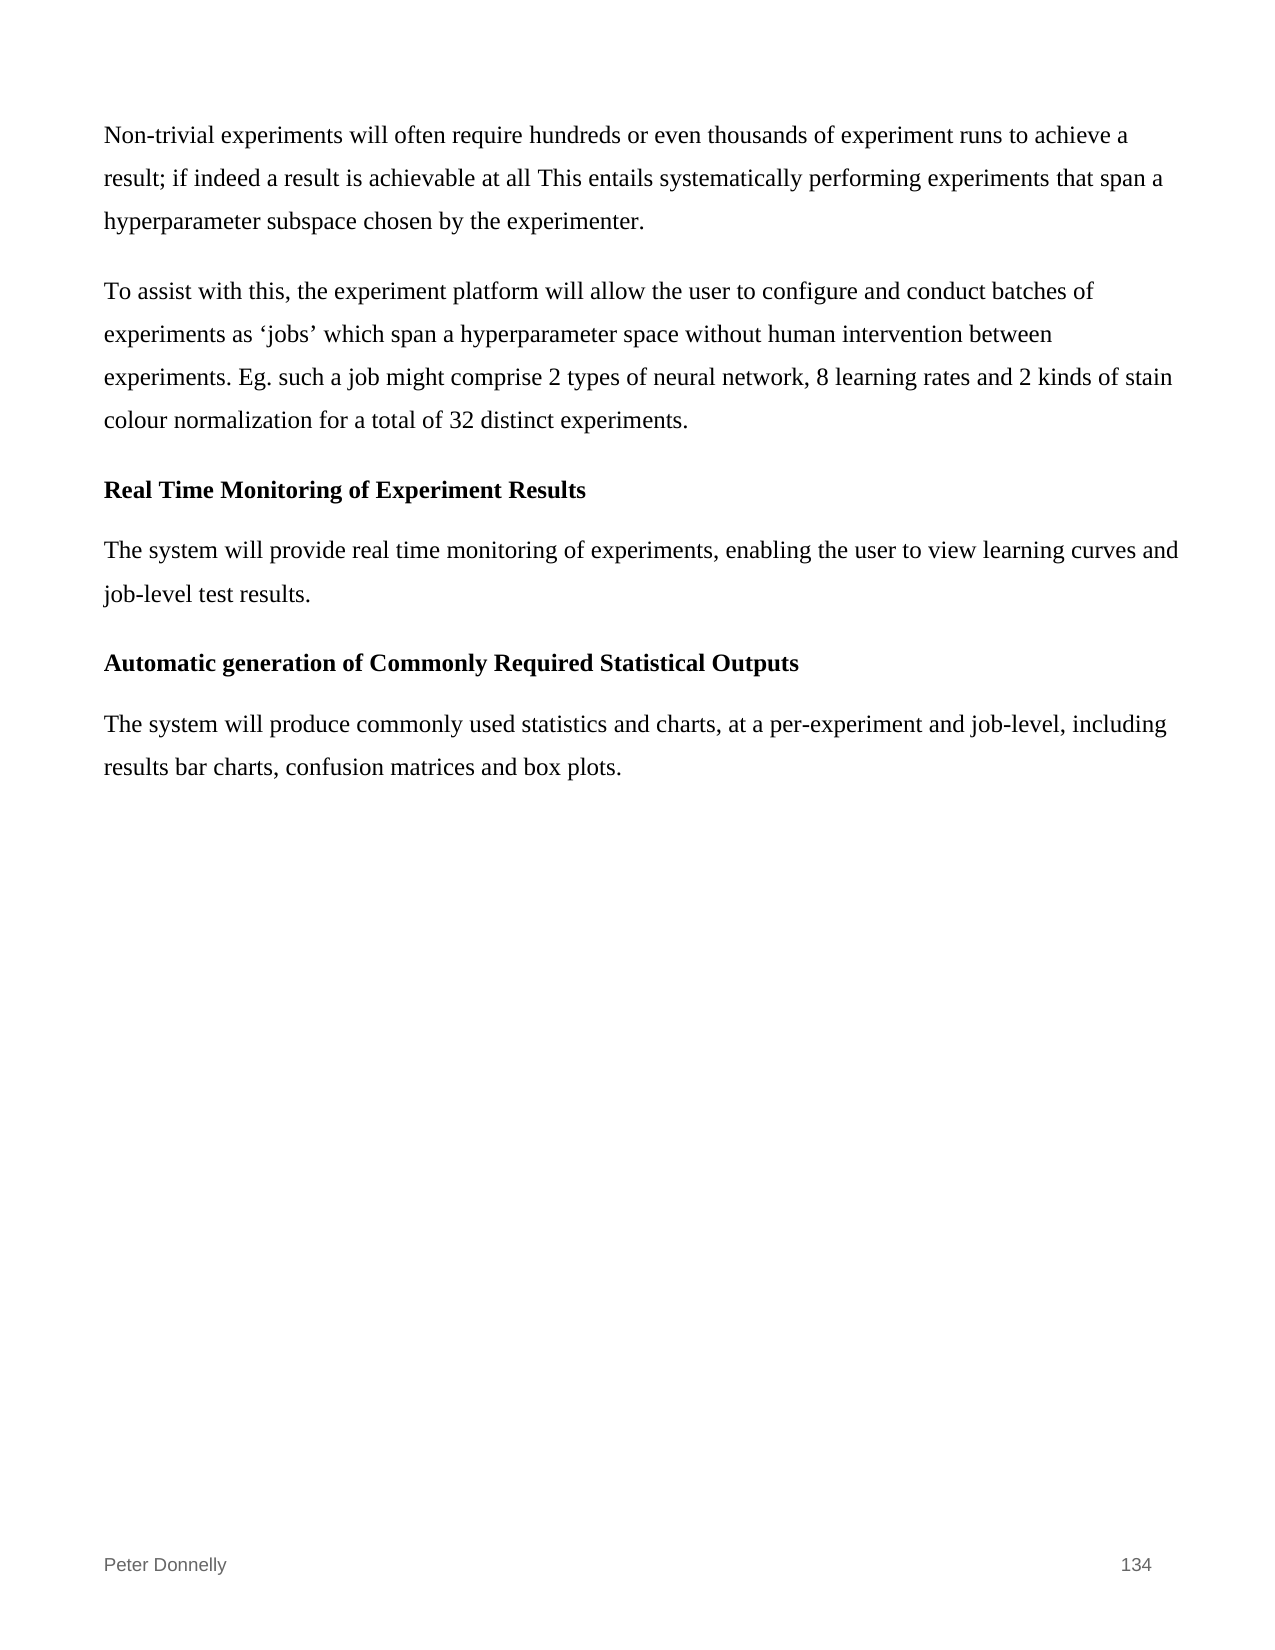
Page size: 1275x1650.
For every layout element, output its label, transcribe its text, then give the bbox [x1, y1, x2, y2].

text Automatic generation of Commonly Required Statistical Outputs [103, 648, 1181, 677]
text To assist with this, the experiment platform will allow the user to configure and conduct batches of experiments as ‘jobs’ which span a hyperparameter space without human intervention between experiments. Eg. such a job might comprise 2 types of neural network, 8 learning rates and 2 kinds of stain colour normalization for a total of 32 distinct experiments. [103, 276, 1181, 434]
text Non-trivial experiments will often require hundreds or even thousands of experiment runs to achieve a result; if indeed a result is achievable at all This entails systematically performing experiments that span a hyperparameter subspace chosen by the experimenter. [103, 120, 1181, 235]
text The system will produce commonly used statistics and charts, at a per-experiment and job-level, including results bar charts, confusion matrices and box plots. [103, 709, 1181, 781]
text The system will provide real time monitoring of experiments, enabling the user to view learning curves and job-level test results. [103, 536, 1181, 607]
text Real Time Monitoring of Experiment Results [103, 475, 1181, 503]
